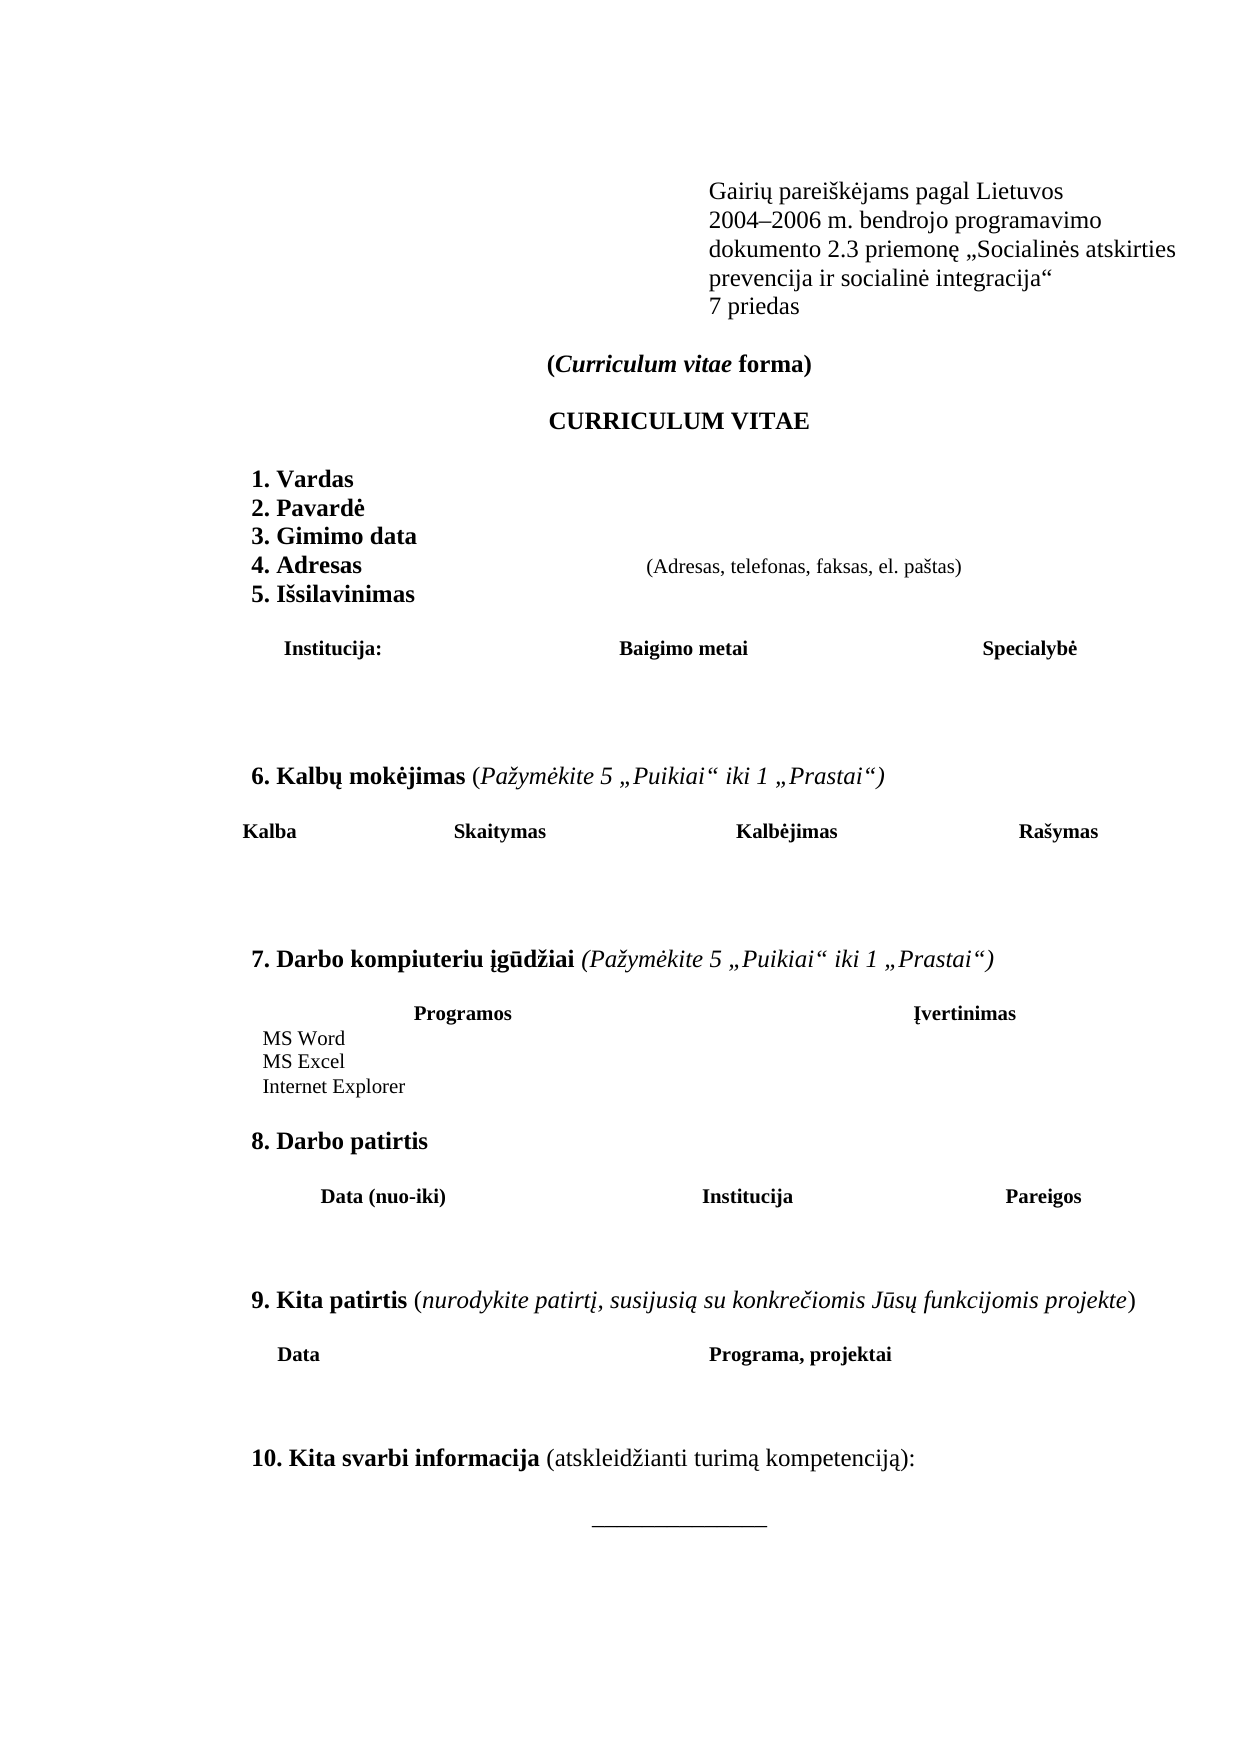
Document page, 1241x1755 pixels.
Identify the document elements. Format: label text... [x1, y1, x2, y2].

table_cell [489, 709, 879, 733]
table_header Kalba [177, 819, 362, 843]
table_cell [748, 1050, 1181, 1073]
table_cell [879, 709, 1181, 733]
table_cell [936, 891, 1181, 915]
table_cell [879, 660, 1181, 684]
table_cell [936, 843, 1181, 867]
table_header Baigimo metai [489, 636, 879, 660]
table_header Data (nuo-iki) [177, 1184, 589, 1208]
table_header Programos [177, 1001, 748, 1025]
text 2004–2006 m. bendrojo programavimo [177, 205, 1181, 234]
table_cell [362, 843, 638, 867]
text 3. Gimimo data [177, 521, 1181, 550]
text 5. Išsilavinimas [177, 579, 1181, 608]
table_cell [906, 1232, 1181, 1256]
text prevencija ir socialinė integracija“ [177, 263, 1181, 291]
table_cell MS Excel [177, 1050, 748, 1073]
table_cell [177, 709, 488, 733]
table_header Specialybė [879, 636, 1181, 660]
table_cell [906, 1208, 1181, 1232]
table_cell MS Word [177, 1025, 748, 1049]
table_header Data [177, 1342, 420, 1366]
table_cell [748, 1074, 1181, 1098]
table_cell [177, 1232, 589, 1256]
text 4. Adresas (Adresas, telefonas, faksas, el. paštas) [177, 550, 1181, 579]
text 2. Pavardė [177, 493, 1181, 521]
table_header Institucija: [177, 636, 488, 660]
table_cell [489, 660, 879, 684]
table_cell [362, 867, 638, 891]
table_header Pareigos [906, 1184, 1181, 1208]
table_cell [177, 1366, 420, 1390]
table_cell [589, 1232, 906, 1256]
table_header Rašymas [936, 819, 1181, 843]
text 9. Kita patirtis (nurodykite patirtį, susijusią su konkrečiomis Jūsų funkcijomis projekte) [177, 1285, 1181, 1313]
table_cell [177, 867, 362, 891]
text dokumento 2.3 priemonę „Socialinės atskirties [177, 234, 1181, 263]
table_cell [748, 1025, 1181, 1049]
table_header Skaitymas [362, 819, 638, 843]
table_cell [936, 867, 1181, 891]
text (Curriculum vitae forma) [177, 349, 1181, 378]
text 6. Kalbų mokėjimas (Pažymėkite 5 „Puikiai“ iki 1 „Prastai“) [177, 761, 1181, 790]
text 10. Kita svarbi informacija (atskleidžianti turimą kompetenciją): [177, 1443, 1181, 1472]
table_cell [177, 685, 488, 708]
table_cell [177, 1390, 420, 1414]
text Gairių pareiškėjams pagal Lietuvos [177, 176, 1181, 205]
text 8. Darbo patirtis [177, 1126, 1181, 1155]
text 7. Darbo kompiuteriu įgūdžiai (Pažymėkite 5 „Puikiai“ iki 1 „Prastai“) [177, 944, 1181, 973]
table_cell [489, 685, 879, 708]
table_cell Internet Explorer [177, 1074, 748, 1098]
table_cell [177, 1208, 589, 1232]
table_cell [638, 867, 936, 891]
table_cell [879, 685, 1181, 708]
table_cell [420, 1390, 1181, 1414]
table_cell [177, 660, 488, 684]
text 1. Vardas [177, 464, 1181, 493]
table_cell [420, 1366, 1181, 1390]
table_cell [638, 843, 936, 867]
table_cell [589, 1208, 906, 1232]
text 7 priedas [177, 291, 1181, 320]
table_cell [362, 891, 638, 915]
text ______________ [177, 1501, 1181, 1529]
table_header Įvertinimas [748, 1001, 1181, 1025]
table_cell [638, 891, 936, 915]
table_header Kalbėjimas [638, 819, 936, 843]
table_header Programa, projektai [420, 1342, 1181, 1366]
text CURRICULUM VITAE [177, 406, 1181, 435]
table_header Institucija [589, 1184, 906, 1208]
table_cell [177, 891, 362, 915]
table_cell [177, 843, 362, 867]
